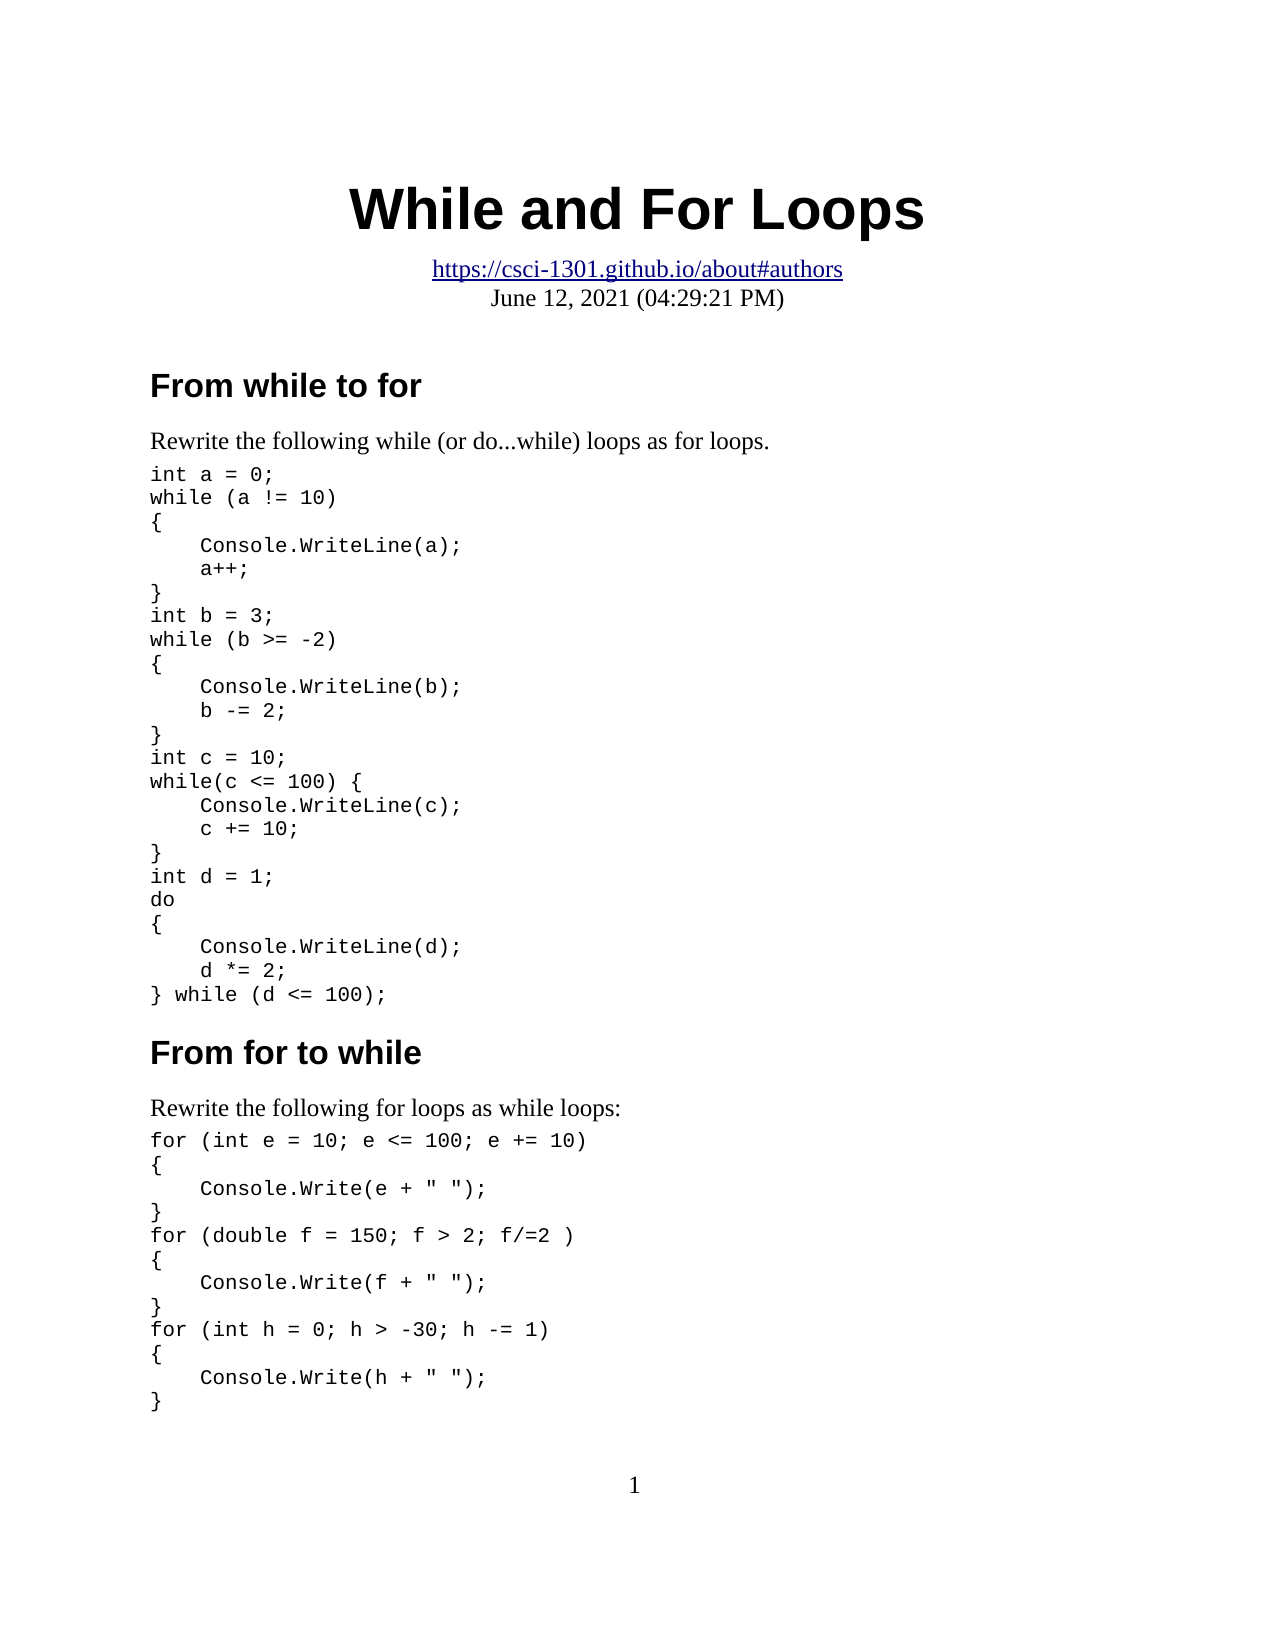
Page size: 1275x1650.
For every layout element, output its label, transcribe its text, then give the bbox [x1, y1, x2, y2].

text for (double f = 150; f > 2; f/=2 ) [150, 1225, 1125, 1248]
text b -= 2; [150, 700, 1125, 724]
text c += 10; [150, 818, 1125, 842]
text Rewrite the following while (or do...while) loops as for loops. [150, 426, 1125, 455]
text } [150, 1296, 1125, 1319]
text int c = 10; [150, 747, 1125, 771]
text int d = 1; [150, 866, 1125, 889]
text { [150, 511, 1125, 534]
text Rewrite the following for loops as while loops: [150, 1093, 1125, 1121]
text a++; [150, 558, 1125, 582]
text Console.Write(e + " "); [150, 1178, 1125, 1201]
text { [150, 1248, 1125, 1272]
text June 12, 2021 (04:29:21 PM) [150, 283, 1125, 312]
text Console.WriteLine(a); [150, 534, 1125, 558]
text Console.Write(f + " "); [150, 1272, 1125, 1296]
text for (int e = 10; e <= 100; e += 10) [150, 1130, 1125, 1154]
text { [150, 1154, 1125, 1178]
text } [150, 1201, 1125, 1225]
subtitle From while to for [150, 366, 1125, 404]
text int a = 0; [150, 464, 1125, 487]
text } [150, 1390, 1125, 1414]
title While and For Loops [150, 175, 1125, 242]
text int b = 3; [150, 606, 1125, 629]
text do [150, 889, 1125, 913]
text while(c <= 100) { [150, 771, 1125, 795]
text { [150, 653, 1125, 676]
text d *= 2; [150, 960, 1125, 984]
text } while (d <= 100); [150, 984, 1125, 1007]
text } [150, 724, 1125, 747]
text Console.WriteLine(c); [150, 795, 1125, 818]
text Console.Write(h + " "); [150, 1367, 1125, 1390]
text https://csci-1301.github.io/about#authors [150, 254, 1125, 283]
text { [150, 1343, 1125, 1367]
text } [150, 582, 1125, 606]
text while (a != 10) [150, 487, 1125, 511]
text Console.WriteLine(b); [150, 676, 1125, 700]
text } [150, 842, 1125, 866]
text { [150, 913, 1125, 937]
text for (int h = 0; h > -30; h -= 1) [150, 1319, 1125, 1343]
text Console.WriteLine(d); [150, 937, 1125, 960]
text while (b >= -2) [150, 629, 1125, 653]
subtitle From for to while [150, 1032, 1125, 1071]
